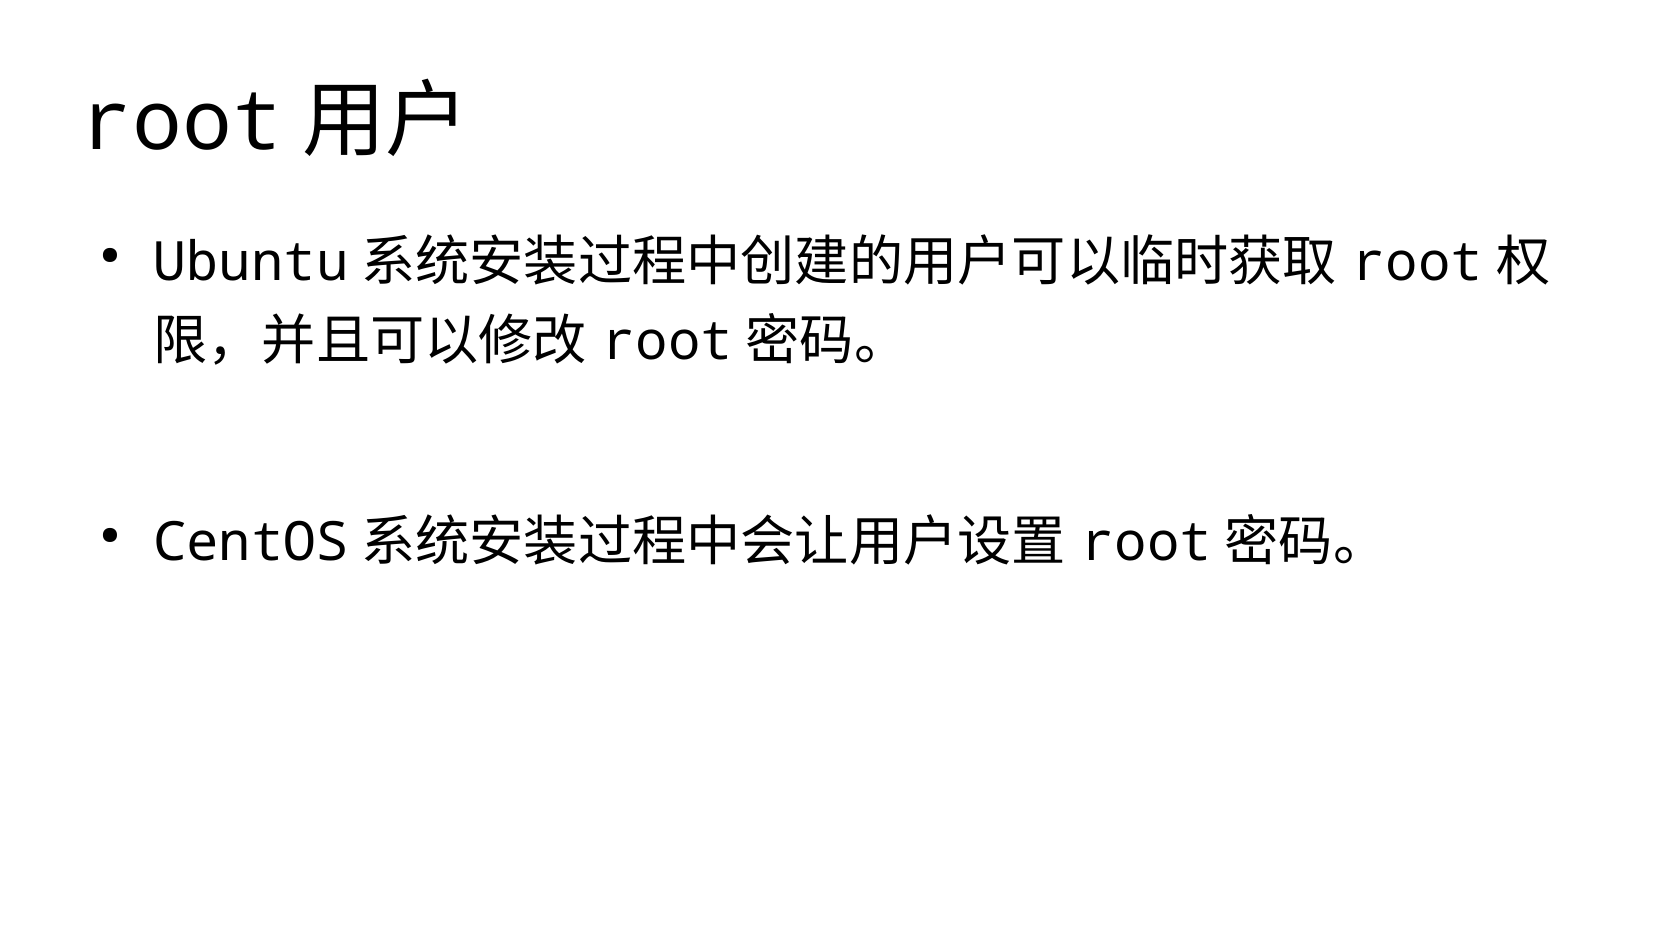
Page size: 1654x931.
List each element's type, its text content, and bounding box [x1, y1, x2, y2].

list Ubuntu系统安装过程中创建的用户可以临时获取root权限，并且可以修改root密码。 CentOS系统安装过程中会让用户设置root密码。 [82, 217, 1571, 758]
title root用户 [82, 37, 1571, 189]
